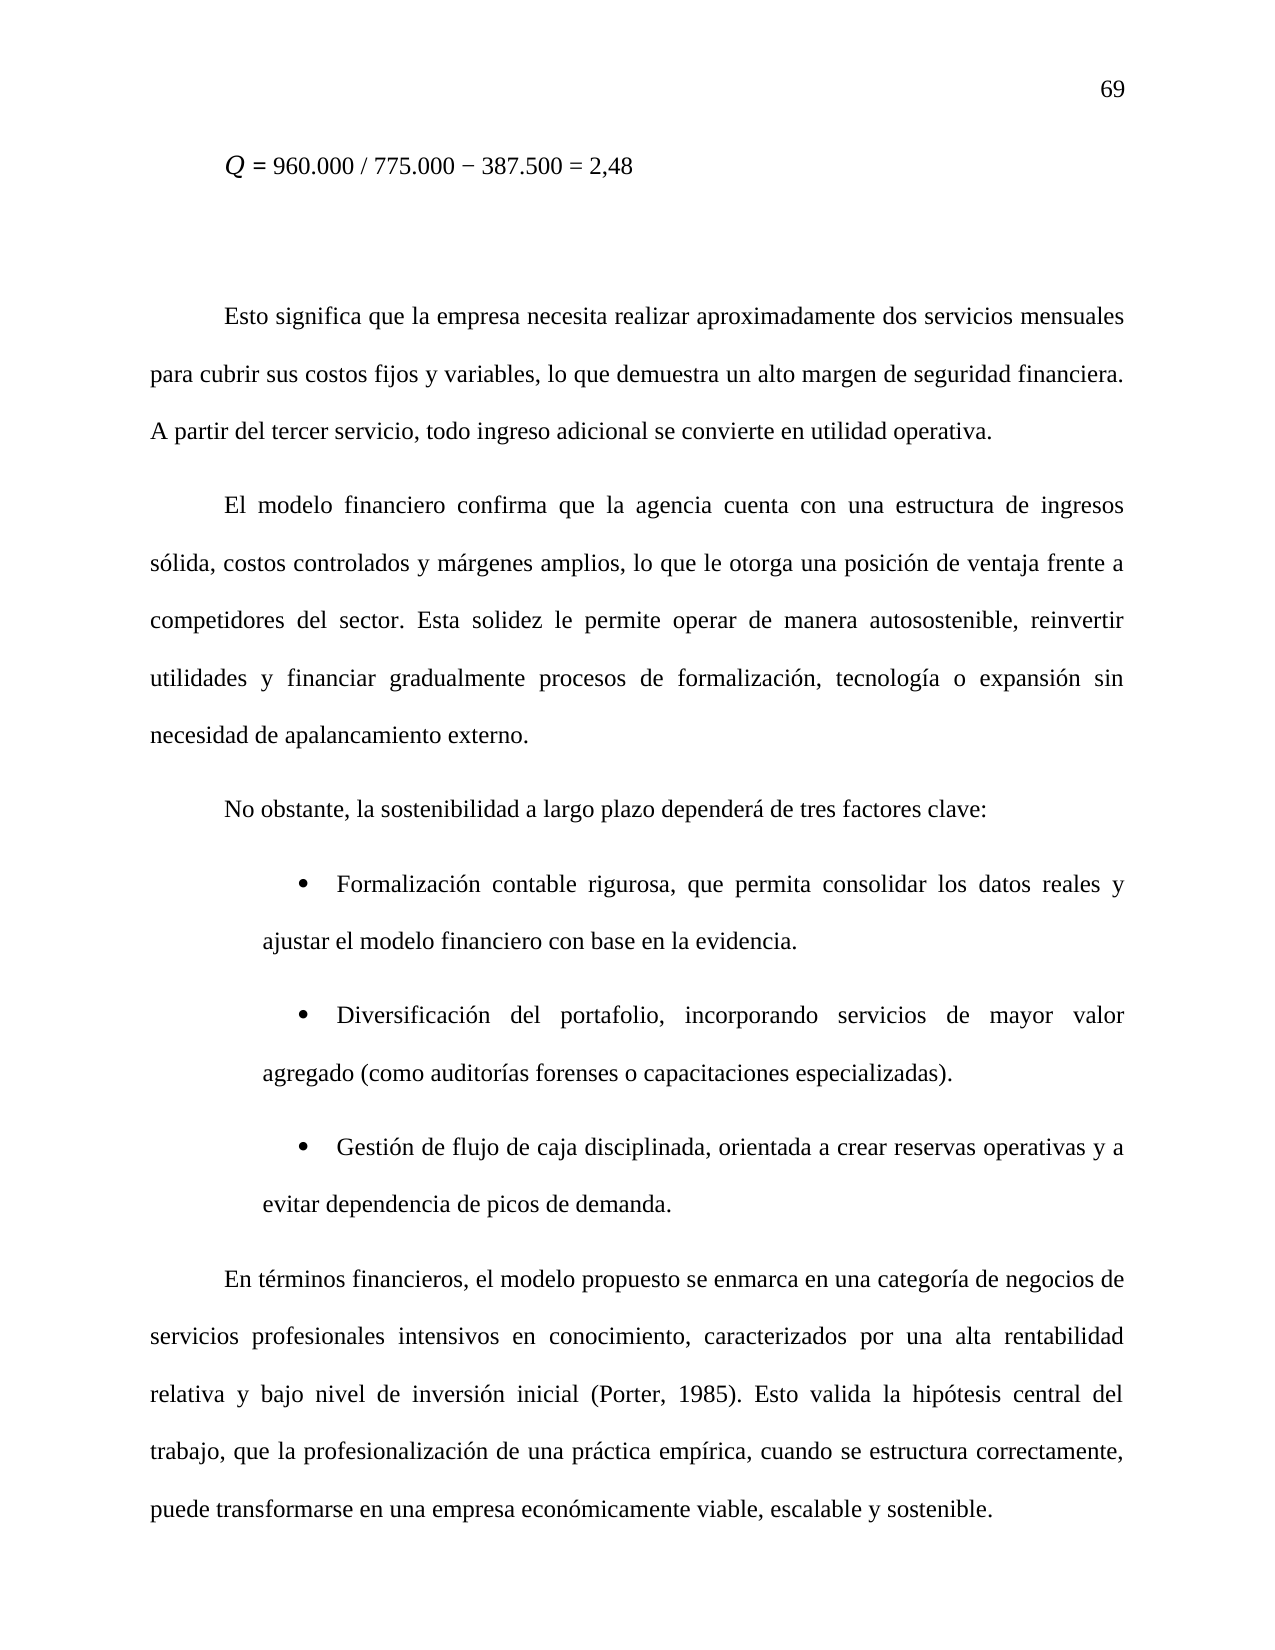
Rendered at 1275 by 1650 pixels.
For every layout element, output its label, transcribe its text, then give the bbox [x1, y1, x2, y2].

text 𝑄 = 960.000 / 775.000 − 387.500 = 2,48 [150, 150, 1125, 180]
text El modelo financiero confirma que la agencia cuenta con una estructura de ingresos sólida, costos controlados y márgenes amplios, lo que le otorga una posición de ventaja frente a competidores del sector. Esta solidez le permite operar de manera autosostenible, reinvertir utilidades y financiar gradualmente procesos de formalización, tecnología o expansión sin necesidad de apalancamiento externo. [150, 490, 1125, 749]
list Diversificación del portafolio, incorporando servicios de mayor valor agregado (como auditorías forenses o capacitaciones especializadas). [225, 1000, 1125, 1087]
text Esto significa que la empresa necesita realizar aproximadamente dos servicios mensuales para cubrir sus costos fijos y variables, lo que demuestra un alto margen de seguridad financiera. A partir del tercer servicio, todo ingreso adicional se convierte en utilidad operativa. [150, 301, 1125, 445]
list Gestión de flujo de caja disciplinada, orientada a crear reservas operativas y a evitar dependencia de picos de demanda. [225, 1132, 1125, 1218]
text En términos financieros, el modelo propuesto se enmarca en una categoría de negocios de servicios profesionales intensivos en conocimiento, caracterizados por una alta rentabilidad relativa y bajo nivel de inversión inicial (Porter, 1985). Esto valida la hipótesis central del trabajo, que la profesionalización de una práctica empírica, cuando se estructura correctamente, puede transformarse en una empresa económicamente viable, escalable y sostenible. [150, 1264, 1125, 1522]
list Formalización contable rigurosa, que permita consolidar los datos reales y ajustar el modelo financiero con base en la evidencia. [225, 869, 1125, 955]
text No obstante, la sostenibilidad a largo plazo dependerá de tres factores clave: [150, 794, 1125, 823]
